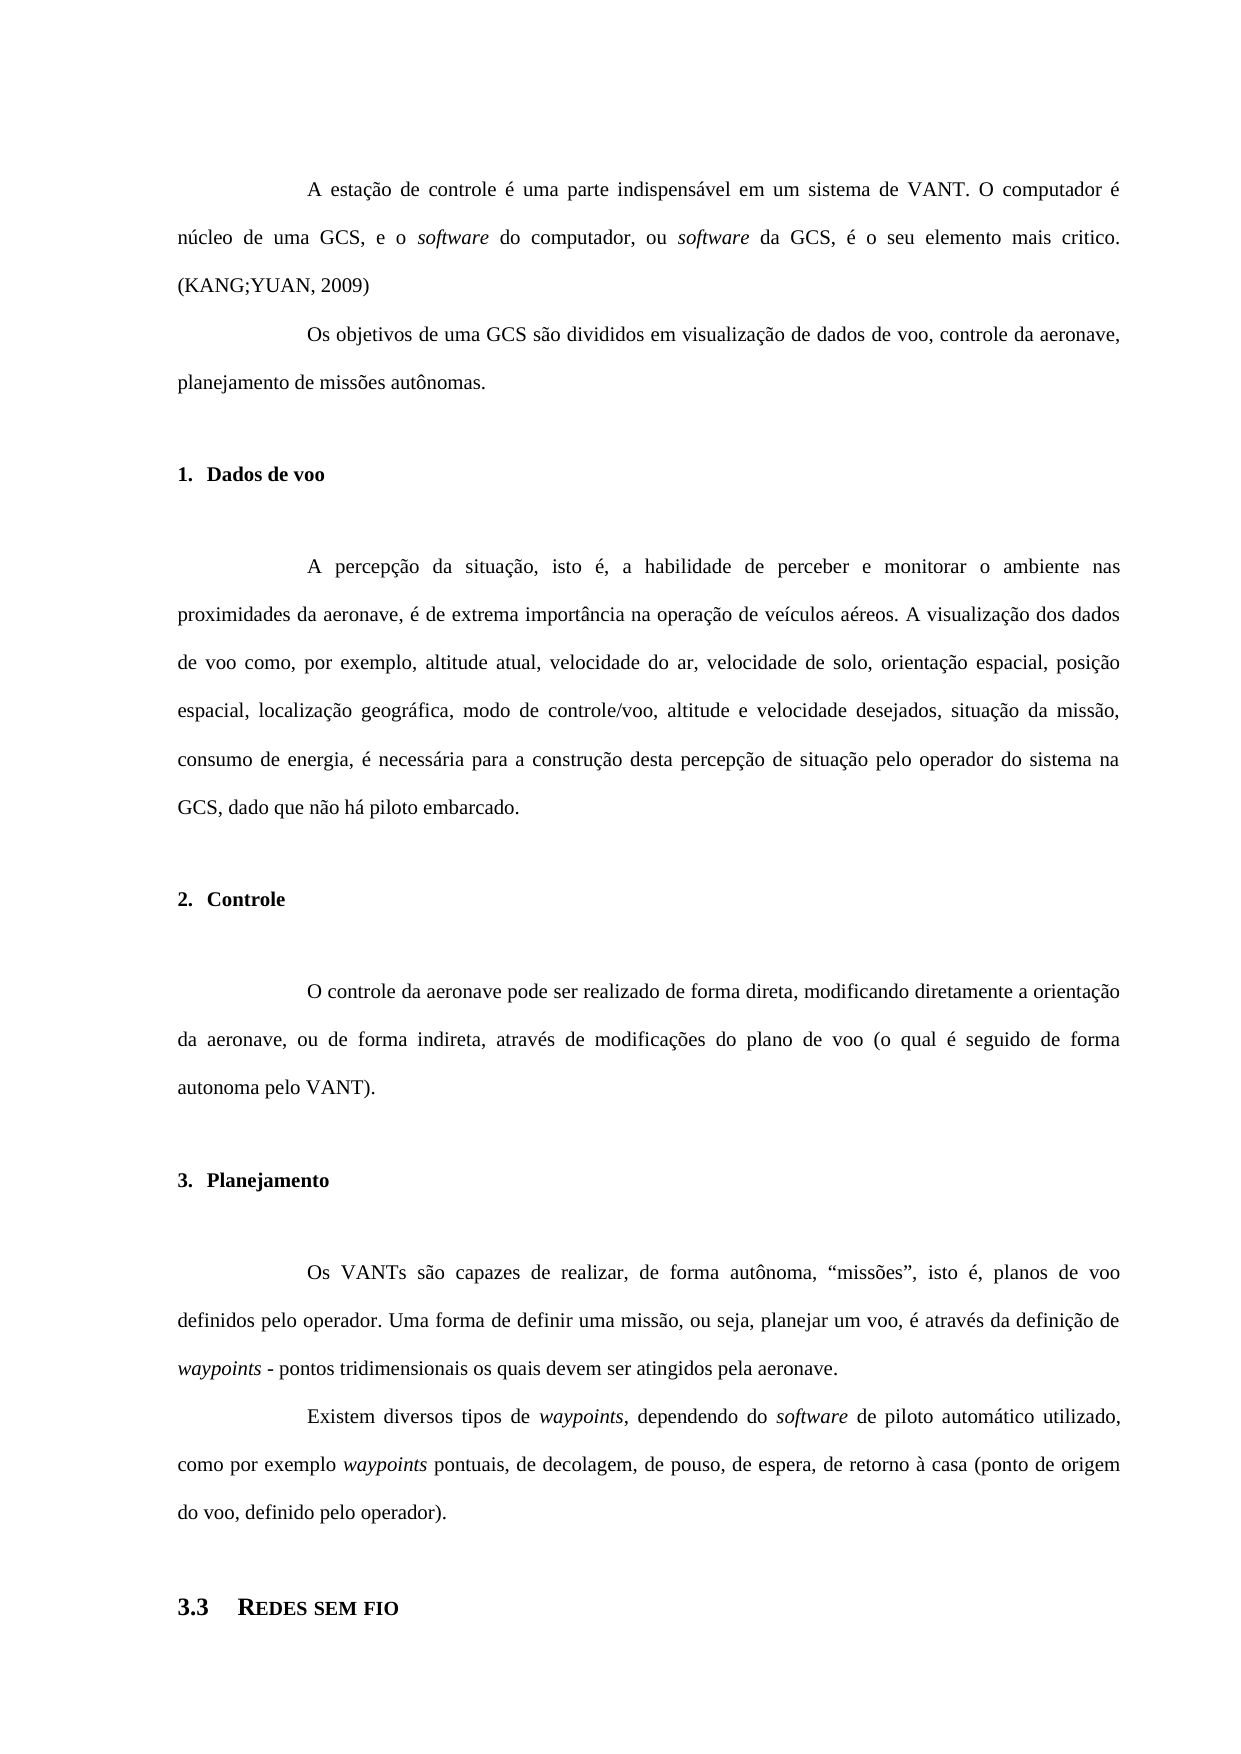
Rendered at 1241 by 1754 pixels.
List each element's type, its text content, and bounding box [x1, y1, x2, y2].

subtitle Controle [177, 887, 1121, 911]
text Os objetivos de uma GCS são divididos em visualização de dados de voo, controle da aeronave, planejamento de missões autônomas. [177, 322, 1121, 394]
text A percepção da situação, isto é, a habilidade de perceber e monitorar o ambiente nas proximidades da aeronave, é de extrema importância na operação de veículos aéreos. A visualização dos dados de voo como, por exemplo, altitude atual, velocidade do ar, velocidade de solo, orientação espacial, posição espacial, localização geográfica, modo de controle/voo, altitude e velocidade desejados, situação da missão, consumo de energia, é necessária para a construção desta percepção de situação pelo operador do sistema na GCS, dado que não há piloto embarcado. [177, 554, 1121, 819]
subtitle Planejamento [177, 1167, 1121, 1192]
text Os VANTs são capazes de realizar, de forma autônoma, “missões”, isto é, planos de voo definidos pelo operador. Uma forma de definir uma missão, ou seja, planejar um voo, é através da definição de waypoints - pontos tridimensionais os quais devem ser atingidos pela aeronave. [177, 1260, 1121, 1380]
subtitle Redes sem fio [177, 1592, 1121, 1621]
text Existem diversos tipos de waypoints, dependendo do software de piloto automático utilizado, como por exemplo waypoints pontuais, de decolagem, de pouso, de espera, de retorno à casa (ponto de origem do voo, definido pelo operador). [177, 1404, 1121, 1524]
text O controle da aeronave pode ser realizado de forma direta, modificando diretamente a orientação da aeronave, ou de forma indireta, através de modificações do plano de voo (o qual é seguido de forma autonoma pelo VANT). [177, 979, 1121, 1099]
subtitle Dados de voo [177, 462, 1121, 486]
text A estação de controle é uma parte indispensável em um sistema de VANT. O computador é núcleo de uma GCS, e o software do computador, ou software da GCS, é o seu elemento mais critico. (KANG;YUAN, 2009) [177, 177, 1121, 297]
